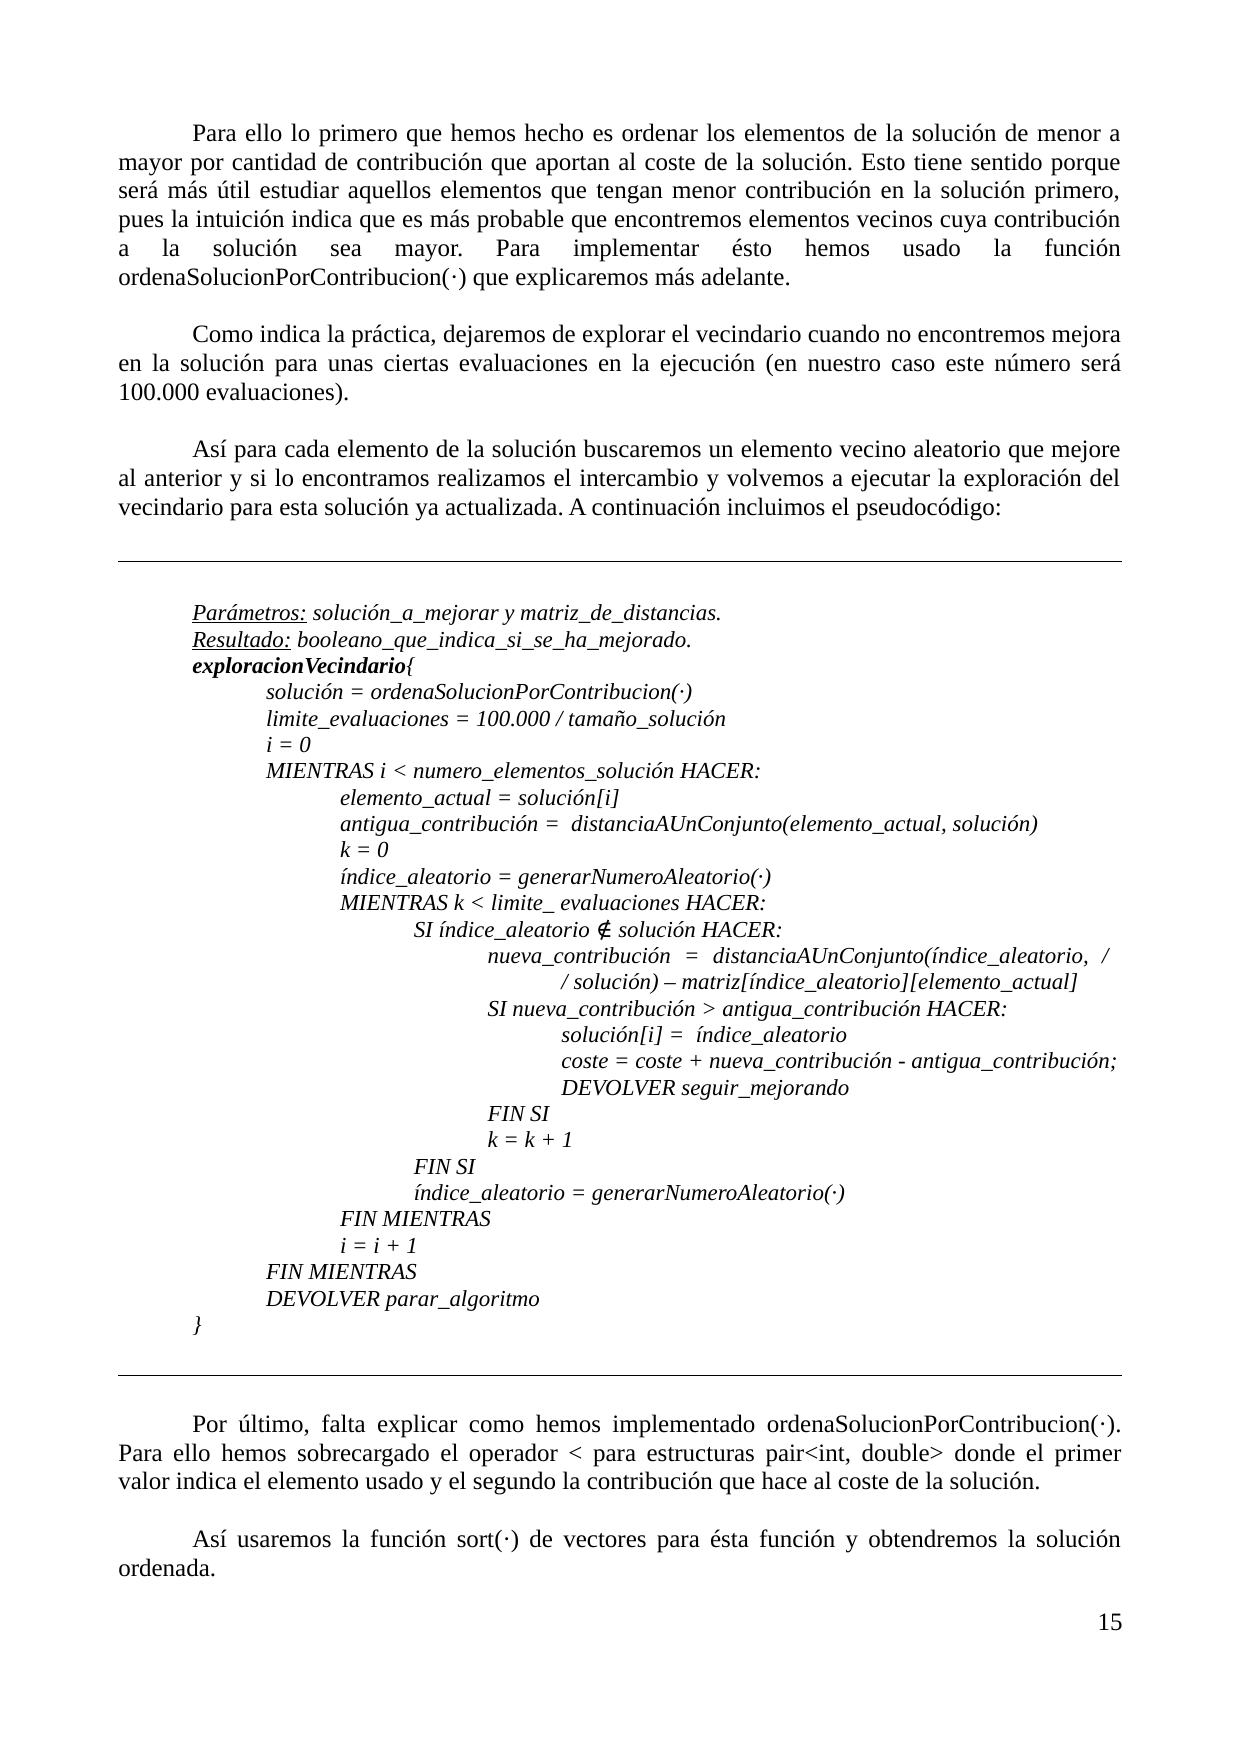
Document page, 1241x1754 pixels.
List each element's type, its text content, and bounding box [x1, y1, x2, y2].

text exploracionVecindario{ [118, 652, 1122, 678]
text Resultado: booleano_que_indica_si_se_ha_mejorado. [118, 626, 1122, 652]
text MIENTRAS k < limite_ evaluaciones HACER: [118, 889, 1122, 916]
text Para ello lo primero que hemos hecho es ordenar los elementos de la solución de menor a mayor por cantidad de contribución que aportan al coste de la solución. Esto tiene sentido porque será más útil estudiar aquellos elementos que tengan menor contribución en la solución primero, pues la intuición indica que es más probable que encontremos elementos vecinos cuya contribución a la solución sea mayor. Para implementar ésto hemos usado la función ordenaSolucionPorContribucion(·) que explicaremos más adelante. [118, 118, 1122, 291]
text Así usaremos la función sort(·) de vectores para ésta función y obtendremos la solución ordenada. [118, 1524, 1122, 1581]
text nueva_contribución = distanciaAUnConjunto(índice_aleatorio, / / solución) – matriz[índice_aleatorio][elemento_actual] [118, 942, 1122, 995]
text solución[i] = índice_aleatorio [118, 1021, 1122, 1047]
text índice_aleatorio = generarNumeroAleatorio(·) [118, 863, 1122, 889]
text i = 0 [118, 731, 1122, 757]
text FIN MIENTRAS [118, 1206, 1122, 1232]
text MIENTRAS i < numero_elementos_solución HACER: [118, 757, 1122, 784]
text DEVOLVER parar_algoritmo [118, 1284, 1122, 1311]
text Como indica la práctica, dejaremos de explorar el vecindario cuando no encontremos mejora en la solución para unas ciertas evaluaciones en la ejecución (en nuestro caso este número será 100.000 evaluaciones). [118, 319, 1122, 406]
text SI índice_aleatorio ∉ solución HACER: [118, 916, 1122, 942]
text FIN SI [118, 1153, 1122, 1179]
text SI nueva_contribución > antigua_contribución HACER: [118, 995, 1122, 1021]
text FIN SI [118, 1100, 1122, 1126]
text k = k + 1 [118, 1126, 1122, 1153]
text i = i + 1 [118, 1232, 1122, 1258]
text limite_evaluaciones = 100.000 / tamaño_solución [118, 705, 1122, 731]
text Así para cada elemento de la solución buscaremos un elemento vecino aleatorio que mejore al anterior y si lo encontramos realizamos el intercambio y volvemos a ejecutar la exploración del vecindario para esta solución ya actualizada. A continuación incluimos el pseudocódigo: [118, 434, 1122, 521]
text DEVOLVER seguir_mejorando [118, 1074, 1122, 1100]
text Parámetros: solución_a_mejorar y matriz_de_distancias. [118, 597, 1122, 626]
text Por último, falta explicar como hemos implementado ordenaSolucionPorContribucion(·). Para ello hemos sobrecargado el operador < para estructuras pair<int, double> donde el primer valor indica el elemento usado y el segundo la contribución que hace al coste de la solución. [118, 1409, 1122, 1495]
text } [118, 1311, 1122, 1337]
text k = 0 [118, 837, 1122, 863]
text coste = coste + nueva_contribución - antigua_contribución; [118, 1047, 1122, 1074]
text elemento_actual = solución[i] [118, 784, 1122, 810]
text antigua_contribución = distanciaAUnConjunto(elemento_actual, solución) [118, 810, 1122, 837]
text FIN MIENTRAS [118, 1258, 1122, 1284]
text solución = ordenaSolucionPorContribucion(·) [118, 678, 1122, 705]
text índice_aleatorio = generarNumeroAleatorio(·) [118, 1179, 1122, 1206]
